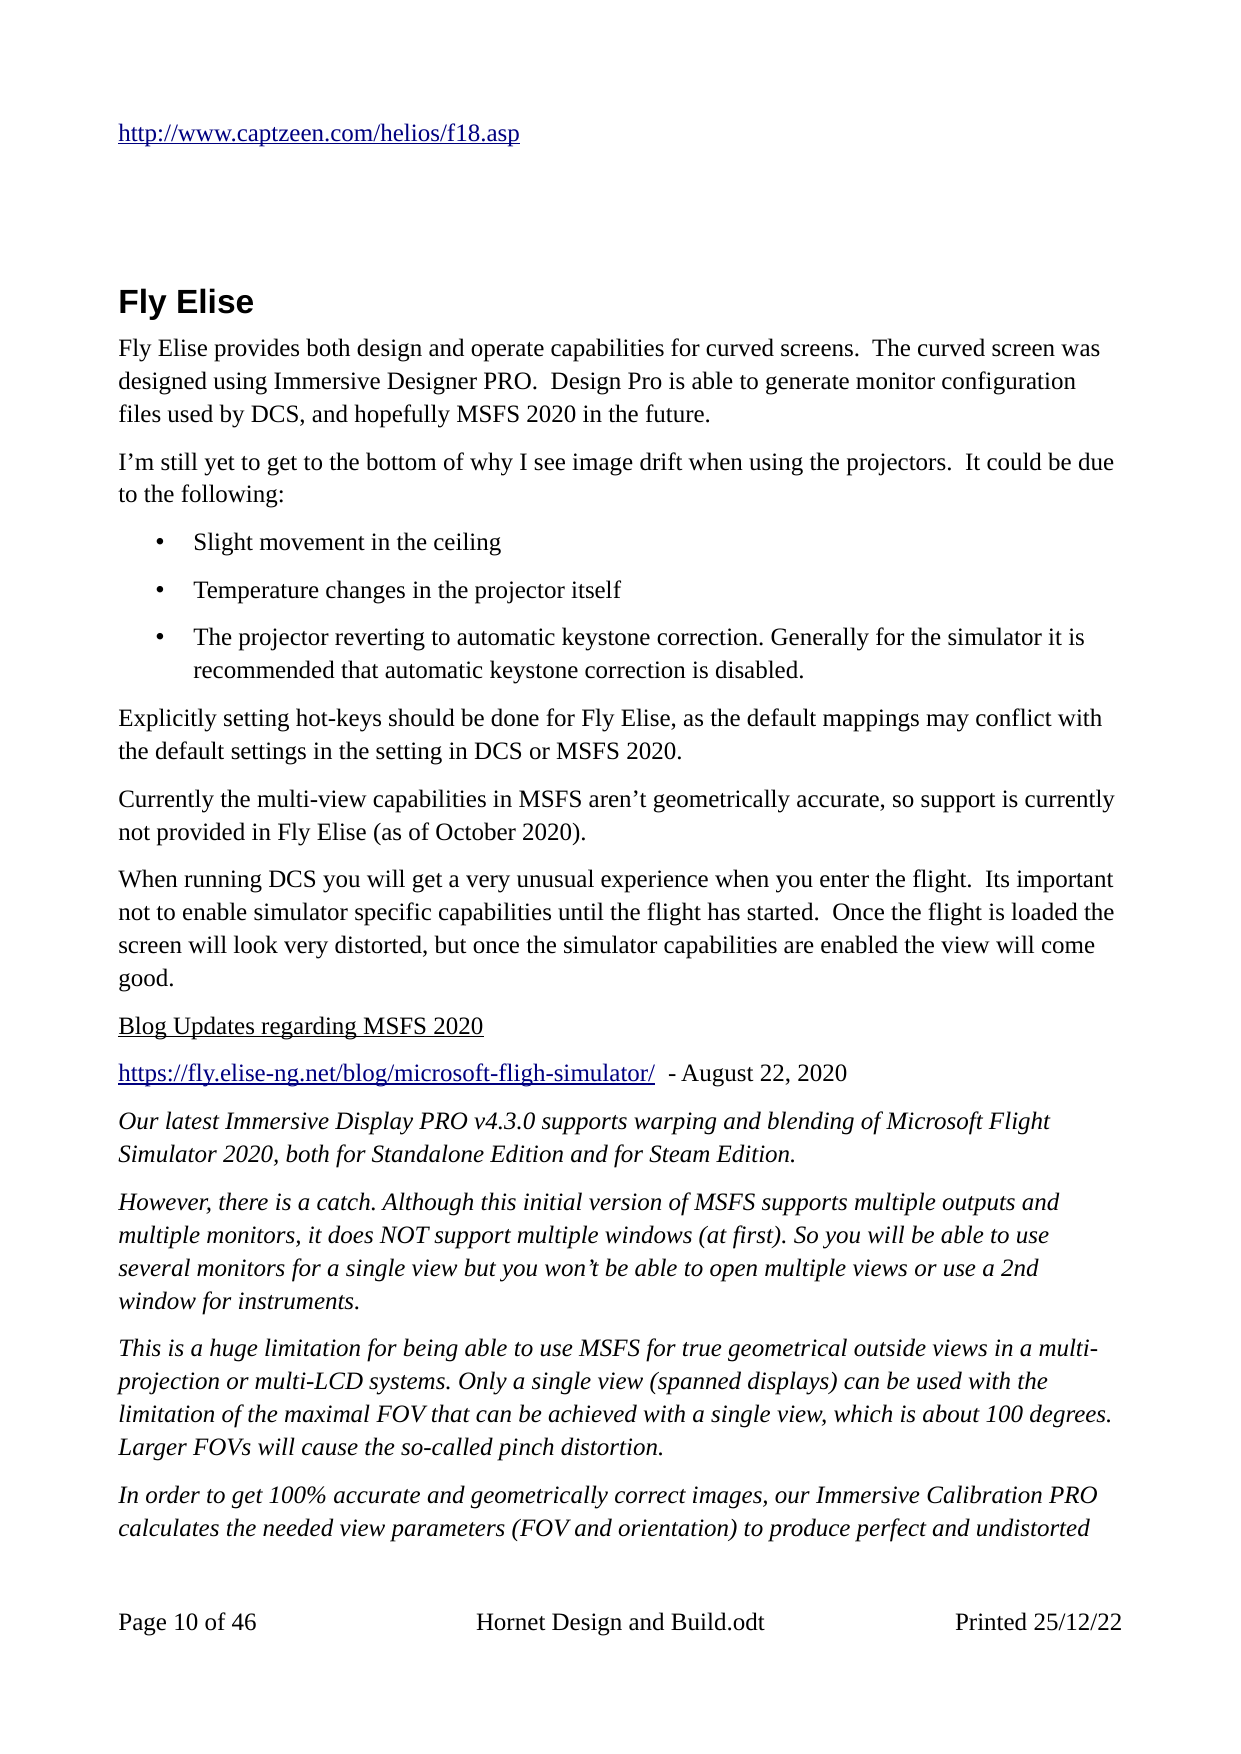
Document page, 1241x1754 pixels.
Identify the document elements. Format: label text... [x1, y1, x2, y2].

text https://fly.elise-ng.net/blog/microsoft-fligh-simulator/ - August 22, 2020 [118, 1058, 1122, 1087]
text Our latest Immersive Display PRO v4.3.0 supports warping and blending of Microsoft Flight Simulator 2020, both for Standalone Edition and for Steam Edition. [118, 1106, 1122, 1168]
list Temperature changes in the projector itself [156, 575, 1122, 603]
text http://www.captzeen.com/helios/f18.asp [118, 118, 1122, 147]
text Currently the multi-view capabilities in MSFS aren’t geometrically accurate, so support is currently not provided in Fly Elise (as of October 2020). [118, 784, 1122, 845]
text However, there is a catch. Although this initial version of MSFS supports multiple outputs and multiple monitors, it does NOT support multiple windows (at first). So you will be able to use several monitors for a single view but you won’t be able to open multiple views or use a 2nd window for instruments. [118, 1187, 1122, 1314]
list The projector reverting to automatic keystone correction. Generally for the simulator it is recommended that automatic keystone correction is disabled. [156, 622, 1122, 684]
text Explicitly setting hot-keys should be done for Fly Elise, as the default mappings may conflict with the default settings in the setting in DCS or MSFS 2020. [118, 703, 1122, 765]
text I’m still yet to get to the bottom of why I see image drift when using the projectors. It could be due to the following: [118, 447, 1122, 508]
text Blog Updates regarding MSFS 2020 [118, 1011, 1122, 1040]
list Slight movement in the ceiling [156, 527, 1122, 556]
text When running DCS you will get a very unusual experience when you enter the flight. Its important not to enable simulator specific capabilities until the flight has started. Once the flight is loaded the screen will look very distorted, but once the simulator capabilities are enabled the view will come good. [118, 864, 1122, 992]
text In order to get 100% accurate and geometrically correct images, our Immersive Calibration PRO calculates the needed view parameters (FOV and orientation) to produce perfect and undistorted [118, 1480, 1122, 1542]
text Fly Elise provides both design and operate capabilities for curved screens. The curved screen was designed using Immersive Designer PRO. Design Pro is able to generate monitor configuration files used by DCS, and hopefully MSFS 2020 in the future. [118, 333, 1122, 428]
text This is a huge limitation for being able to use MSFS for true geometrical outside views in a multi-projection or multi-LCD systems. Only a single view (spanned displays) can be used with the limitation of the maximal FOV that can be achieved with a single view, which is about 100 degrees. Larger FOVs will cause the so-called pinch distortion. [118, 1333, 1122, 1461]
subtitle Fly Elise [118, 282, 1122, 320]
